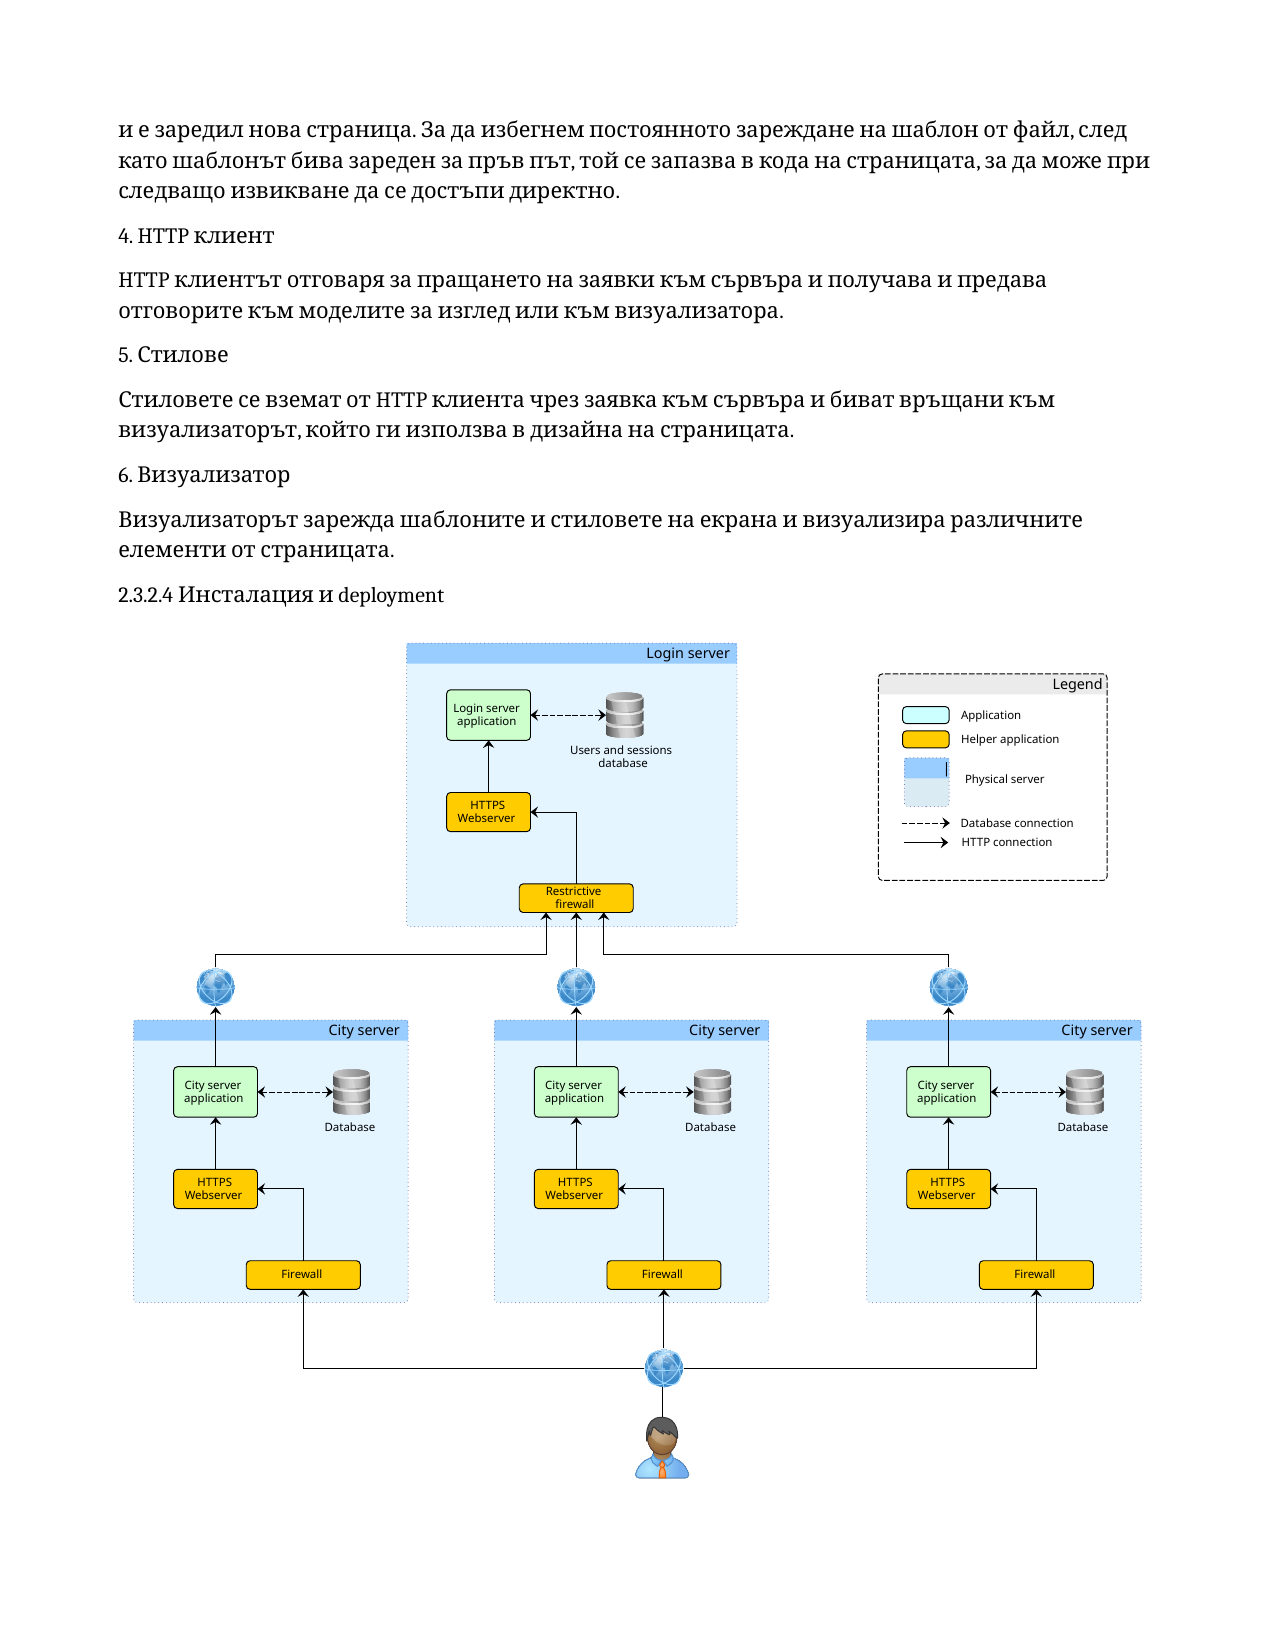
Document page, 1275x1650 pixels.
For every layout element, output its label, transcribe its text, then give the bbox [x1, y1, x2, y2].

text Визуализаторът зарежда шаблоните и стиловете на екрана и визуализира различните елементи от страницата. [118, 508, 1157, 563]
text 6. Визуализатор [118, 463, 1157, 488]
text 2.3.2.4 Инсталация и deployment [118, 583, 1157, 608]
text Стиловете се вземат от HTTP клиента чрез заявка към сървъра и биват връщани към визуализаторът, който ги използва в дизайна на страницата. [118, 388, 1157, 443]
text и е заредил нова страница. За да избегнем постоянното зареждане на шаблон от файл, след като шаблонът бива зареден за пръв път, той се запазва в кода на страницата, за да може при следващо извикване да се достъпи директно. [118, 118, 1157, 204]
text 4. HTTP клиент [118, 223, 1157, 248]
text HTTP клиентът отговаря за пращането на заявки към сървъра и получава и предава отговорите към моделите за изглед или към визуализатора. [118, 268, 1157, 323]
text 5. Стилове [118, 343, 1157, 368]
